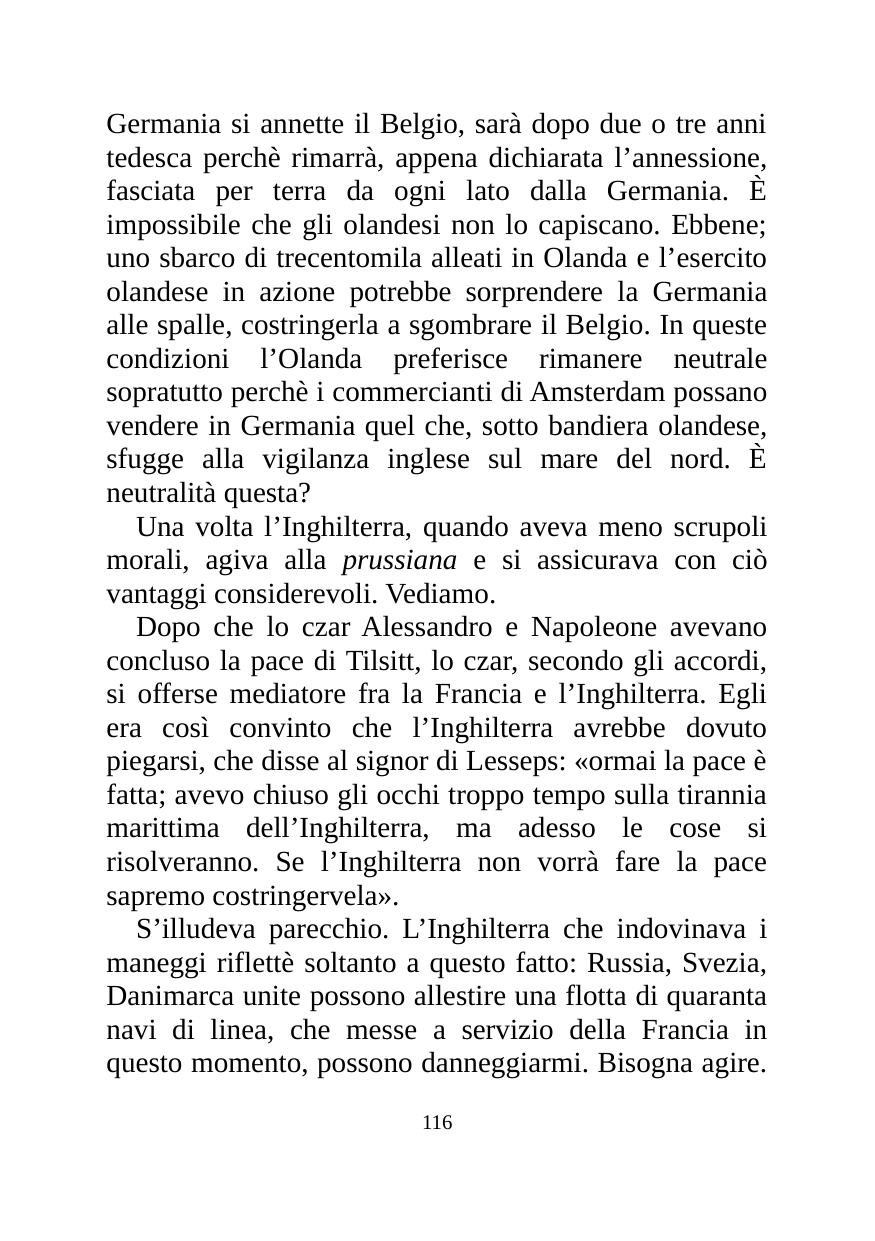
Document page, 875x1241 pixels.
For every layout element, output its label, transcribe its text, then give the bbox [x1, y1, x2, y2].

text S’illudeva parecchio. L’Inghilterra che indovinava i maneggi riflettè soltanto a questo fatto: Russia, Svezia, Danimarca unite possono allestire una flotta di quaranta navi di linea, che messe a servizio della Francia in questo momento, possono danneggiarmi. Bisogna agire. [106, 911, 768, 1079]
text Una volta l’Inghilterra, quando aveva meno scrupoli morali, agiva alla prussiana e si assicurava con ciò vantaggi considerevoli. Vediamo. [106, 509, 768, 609]
text Dopo che lo czar Alessandro e Napoleone avevano concluso la pace di Tilsitt, lo czar, secondo gli accordi, si offerse mediatore fra la Francia e l’Inghilterra. Egli era così convinto che l’Inghilterra avrebbe dovuto piegarsi, che disse al signor di Lesseps: «ormai la pace è fatta; avevo chiuso gli occhi troppo tempo sulla tirannia marittima dell’Inghilterra, ma adesso le cose si risolveranno. Se l’Inghilterra non vorrà fare la pace sapremo costringervela». [106, 609, 768, 911]
text Germania si annette il Belgio, sarà dopo due o tre anni tedesca perchè rimarrà, appena dichiarata l’annessione, fasciata per terra da ogni lato dalla Germania. È impossibile che gli olandesi non lo capiscano. Ebbene; uno sbarco di trecentomila alleati in Olanda e l’esercito olandese in azione potrebbe sorprendere la Germania alle spalle, costringerla a sgombrare il Belgio. In queste condizioni l’Olanda preferisce rimanere neutrale sopratutto perchè i commercianti di Amsterdam possano vendere in Germania quel che, sotto bandiera olandese, sfugge alla vigilanza inglese sul mare del nord. È neutralità questa? [106, 106, 768, 509]
